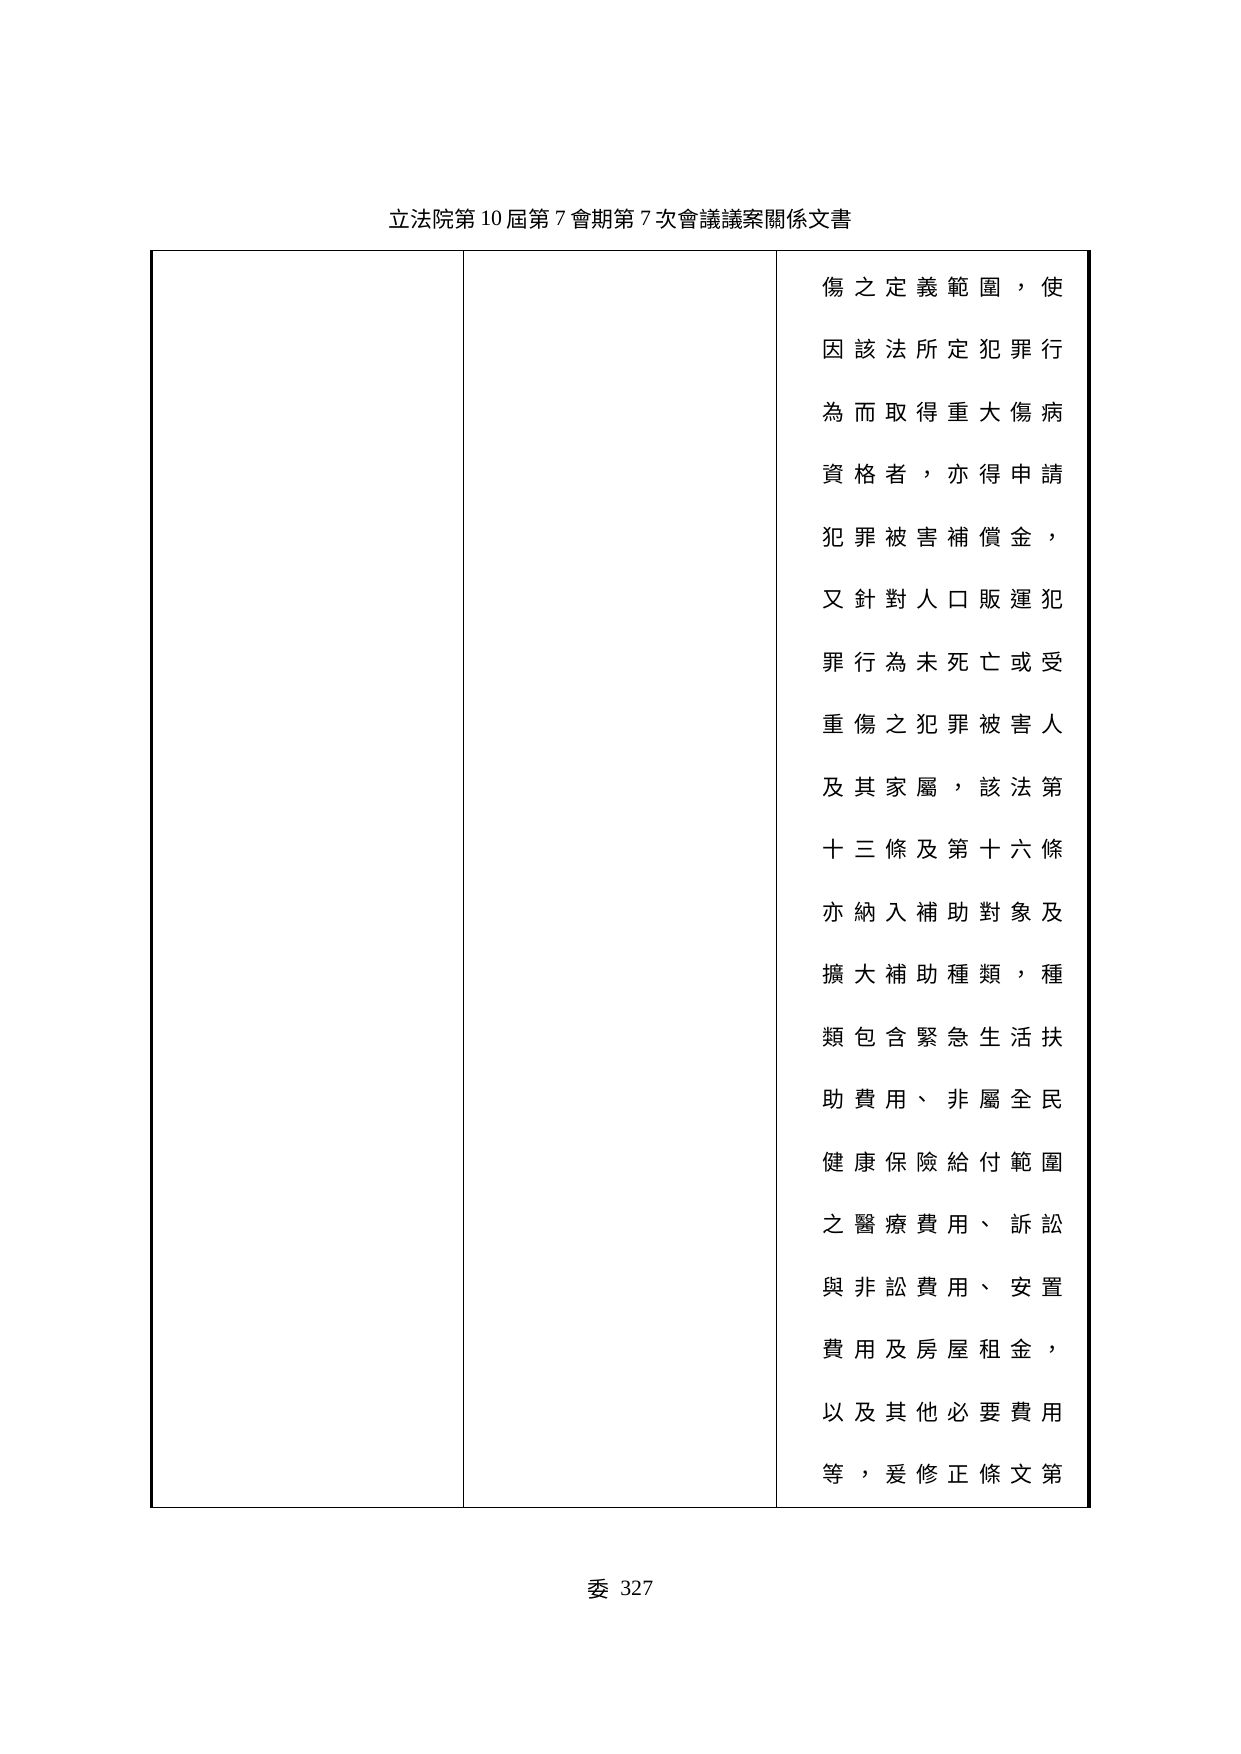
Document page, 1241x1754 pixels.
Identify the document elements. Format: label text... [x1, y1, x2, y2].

table_cell 傷之定義範圍，使因該法所定犯罪行為而取得重大傷病資格者，亦得申請犯罪被害補償金，又針對人口販運犯罪行為未死亡或受重傷之犯罪被害人及其家屬，該法第十三條及第十六條亦納入補助對象及擴大補助種類，種類包含緊急生活扶助費用、非屬全民健康保險給付範圍之醫療費用、訴訟與非訟費用、安置費用及房屋租金，以及其他必要費用等，爰修正條文第 [777, 251, 1087, 1507]
table_cell [153, 251, 463, 1507]
table_cell [464, 251, 776, 1507]
